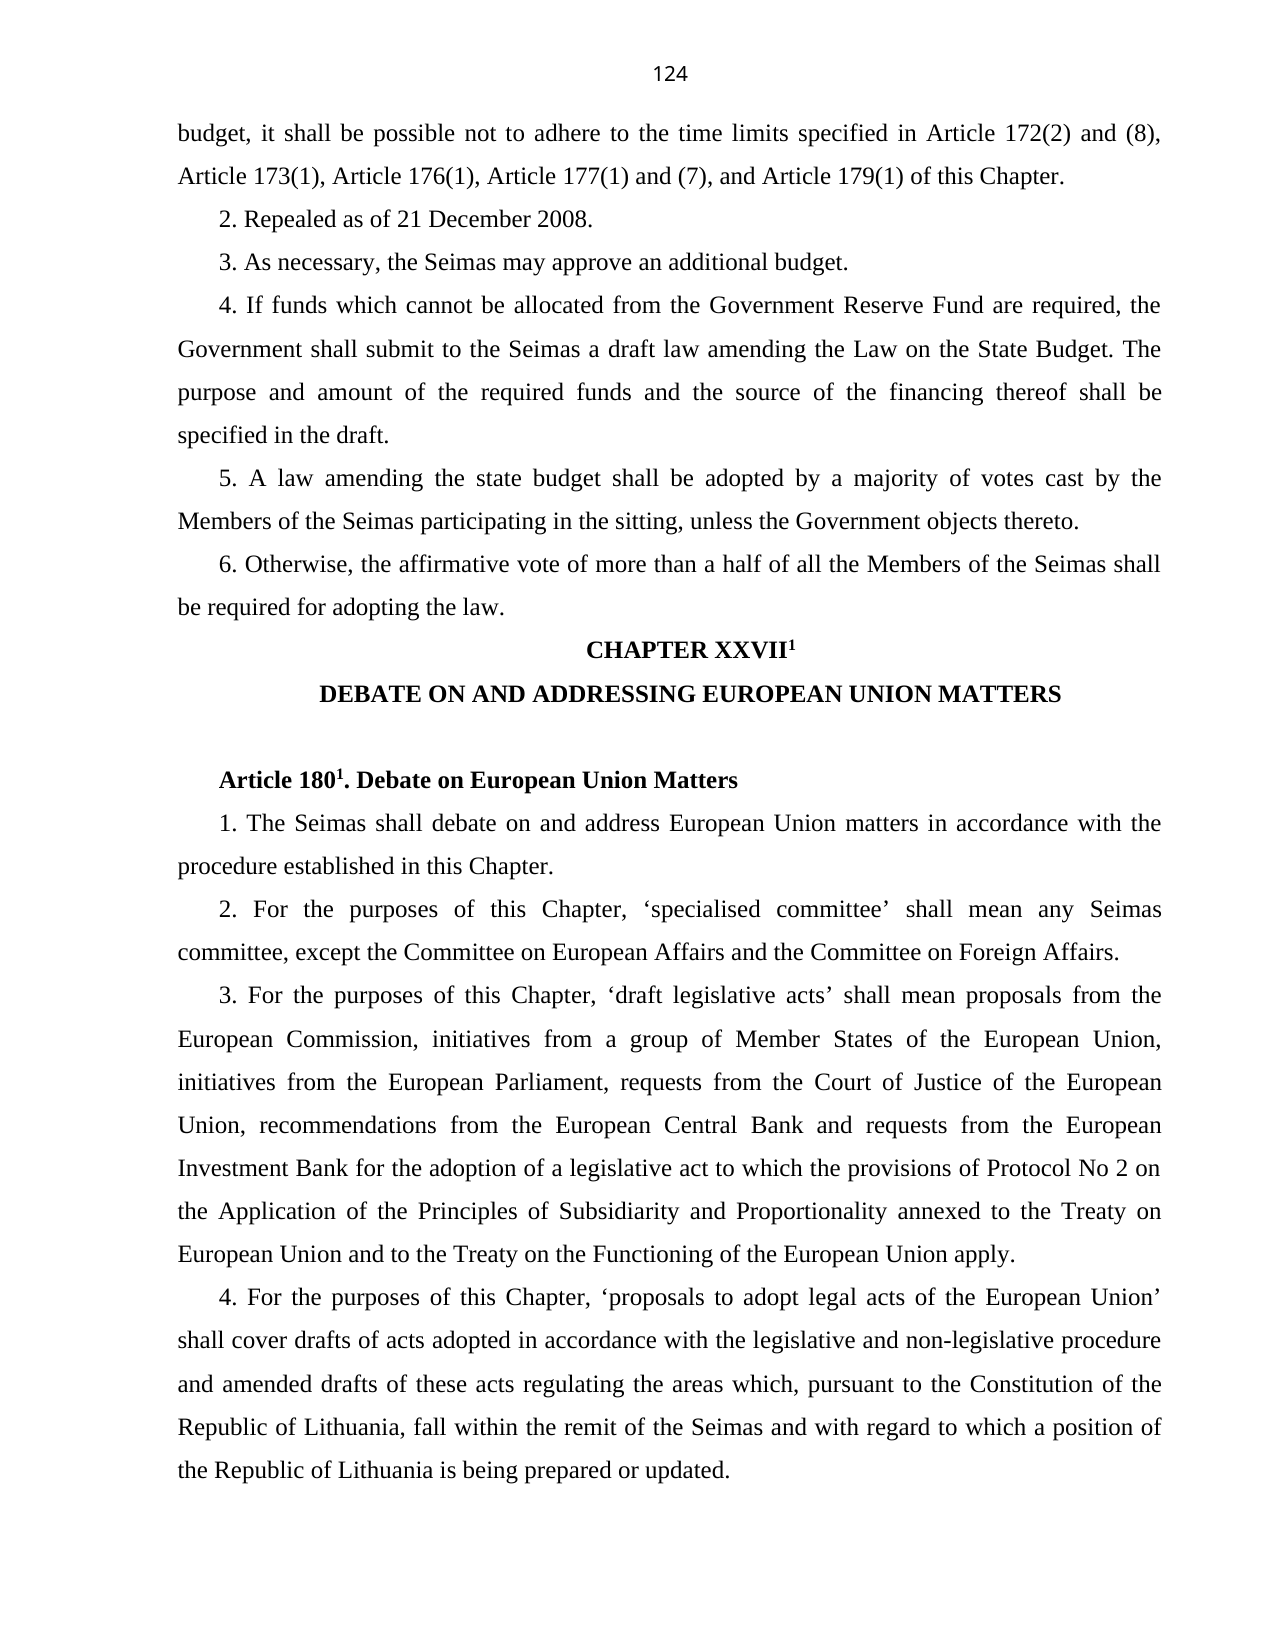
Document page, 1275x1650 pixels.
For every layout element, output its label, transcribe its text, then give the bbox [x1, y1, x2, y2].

text 2. Repealed as of 21 December 2008. [177, 204, 1163, 233]
text Article 1801. Debate on European Union Matters [177, 765, 1163, 794]
text budget, it shall be possible not to adhere to the time limits specified in Article 172(2) and (8), Article 173(1), Article 176(1), Article 177(1) and (7), and Article 179(1) of this Chapter. [177, 118, 1163, 190]
text 1. The Seimas shall debate on and address European Union matters in accordance with the procedure established in this Chapter. [177, 808, 1163, 880]
text 5. A law amending the state budget shall be adopted by a majority of votes cast by the Members of the Seimas participating in the sitting, unless the Government objects thereto. [177, 463, 1163, 535]
text 4. If funds which cannot be allocated from the Government Reserve Fund are required, the Government shall submit to the Seimas a draft law amending the Law on the State Budget. The purpose and amount of the required funds and the source of the financing thereof shall be specified in the draft. [177, 291, 1163, 449]
text 2. For the purposes of this Chapter, ‘specialised committee’ shall mean any Seimas committee, except the Committee on European Affairs and the Committee on Foreign Affairs. [177, 894, 1163, 966]
text CHAPTER XXVII1 [177, 636, 1163, 664]
text 3. As necessary, the Seimas may approve an additional budget. [177, 247, 1163, 276]
text 4. For the purposes of this Chapter, ‘proposals to adopt legal acts of the European Union’ shall cover drafts of acts adopted in accordance with the legislative and non-legislative procedure and amended drafts of these acts regulating the areas which, pursuant to the Constitution of the Republic of Lithuania, fall within the remit of the Seimas and with regard to which a position of the Republic of Lithuania is being prepared or updated. [177, 1282, 1163, 1484]
text DEBATE ON AND ADDRESSING EUROPEAN UNION MATTERS [177, 679, 1163, 707]
text 3. For the purposes of this Chapter, ‘draft legislative acts’ shall mean proposals from the European Commission, initiatives from a group of Member States of the European Union, initiatives from the European Parliament, requests from the Court of Justice of the European Union, recommendations from the European Central Bank and requests from the European Investment Bank for the adoption of a legislative act to which the provisions of Protocol No 2 on the Application of the Principles of Subsidiarity and Proportionality annexed to the Treaty on European Union and to the Treaty on the Functioning of the European Union apply. [177, 981, 1163, 1268]
text 6. Otherwise, the affirmative vote of more than a half of all the Members of the Seimas shall be required for adopting the law. [177, 549, 1163, 621]
